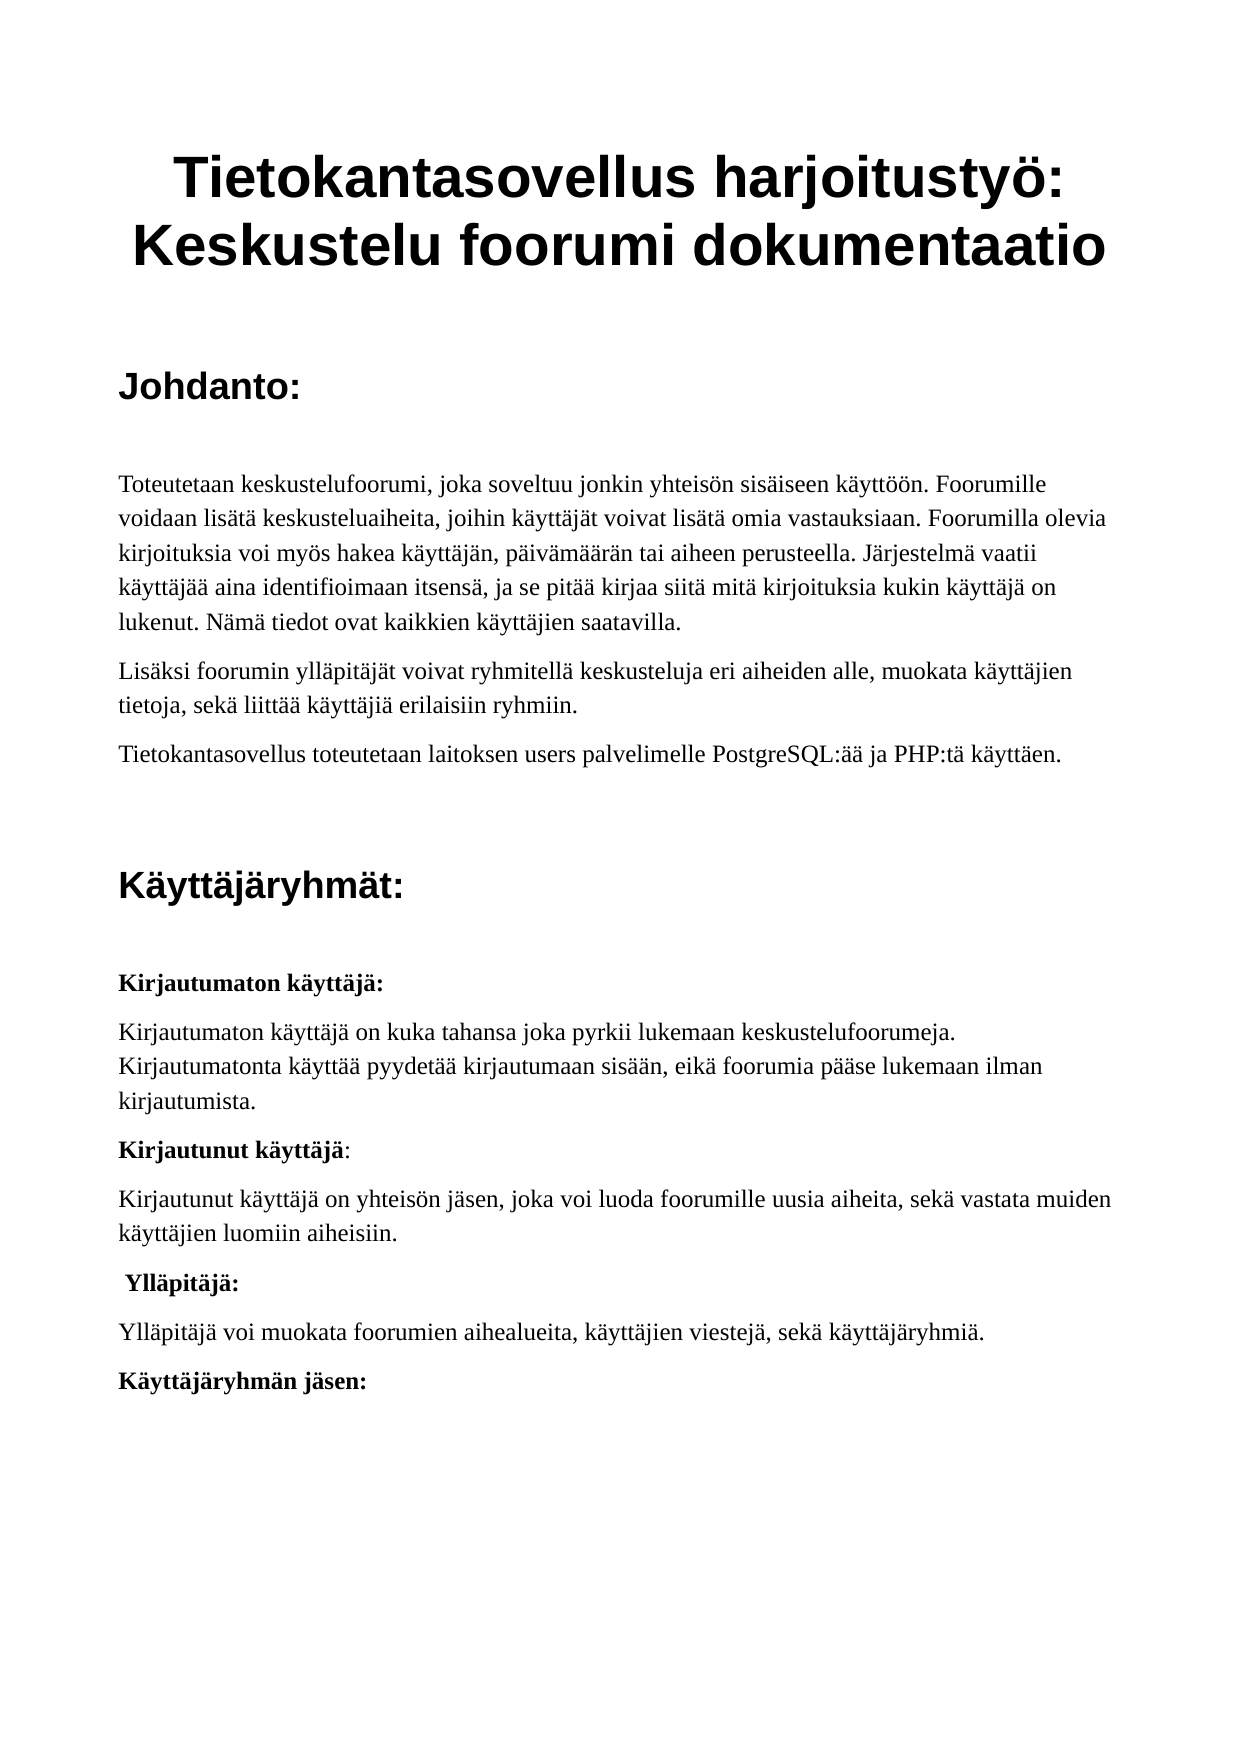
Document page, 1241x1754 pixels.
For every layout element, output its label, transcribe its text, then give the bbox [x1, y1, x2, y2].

text Ylläpitäjä voi muokata foorumien aihealueita, käyttäjien viestejä, sekä käyttäjäryhmiä. [118, 1317, 1122, 1345]
title Tietokantasovellus harjoitustyö: Keskustelu foorumi dokumentaatio [118, 143, 1122, 277]
text Kirjautunut käyttäjä on yhteisön jäsen, joka voi luoda foorumille uusia aiheita, sekä vastata muiden käyttäjien luomiin aiheisiin. [118, 1184, 1122, 1247]
text Toteutetaan keskustelufoorumi, joka soveltuu jonkin yhteisön sisäiseen käyttöön. Foorumille voidaan lisätä keskusteluaiheita, joihin käyttäjät voivat lisätä omia vastauksiaan. Foorumilla olevia kirjoituksia voi myös hakea käyttäjän, päivämäärän tai aiheen perusteella. Järjestelmä vaatii käyttäjää aina identifioimaan itsensä, ja se pitää kirjaa siitä mitä kirjoituksia kukin käyttäjä on lukenut. Nämä tiedot ovat kaikkien käyttäjien saatavilla. [118, 469, 1122, 636]
text Kirjautumaton käyttäjä: [118, 968, 1122, 997]
text Lisäksi foorumin ylläpitäjät voivat ryhmitellä keskusteluja eri aiheiden alle, muokata käyttäjien tietoja, sekä liittää käyttäjiä erilaisiin ryhmiin. [118, 656, 1122, 719]
text Tietokantasovellus toteutetaan laitoksen users palvelimelle PostgreSQL:ää ja PHP:tä käyttäen. [118, 739, 1122, 768]
text Käyttäjäryhmän jäsen: [118, 1366, 1122, 1394]
text Ylläpitäjä: [118, 1268, 1122, 1296]
subtitle Käyttäjäryhmät: [118, 863, 1122, 906]
text Kirjautumaton käyttäjä on kuka tahansa joka pyrkii lukemaan keskustelufoorumeja. Kirjautumatonta käyttää pyydetää kirjautumaan sisään, eikä foorumia pääse lukemaan ilman kirjautumista. [118, 1017, 1122, 1115]
text Kirjautunut käyttäjä: [118, 1135, 1122, 1164]
subtitle Johdanto: [118, 364, 1122, 407]
